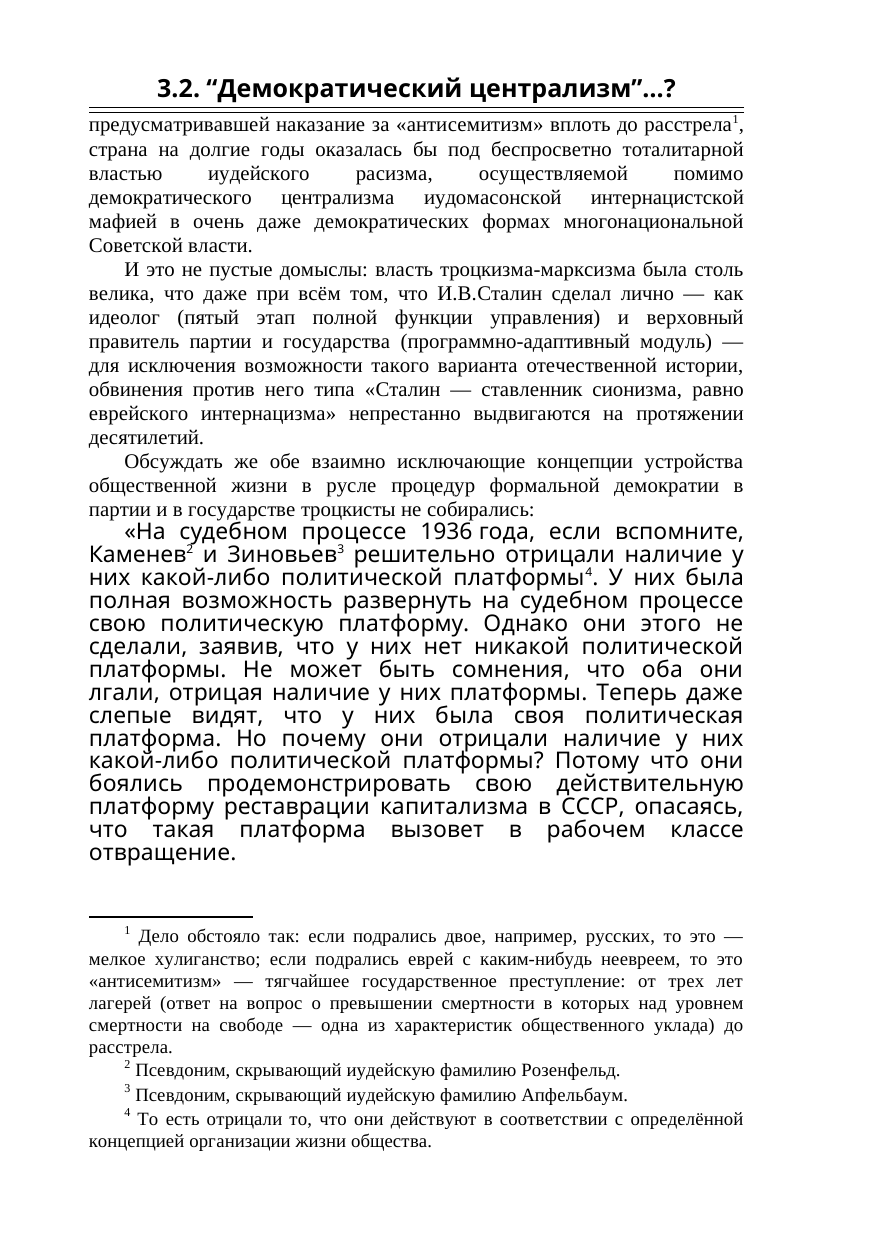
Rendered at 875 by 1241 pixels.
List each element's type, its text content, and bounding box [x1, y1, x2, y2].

text Обсуждать же обе взаимно исключающие концепции устройства общественной жизни в русле процедур формальной демократии в партии и в государстве троцкисты не собирались: [89, 449, 744, 521]
text То есть отрицали то, что они действуют в соответствии с определённой концепцией организации жизни общества. [89, 1105, 744, 1152]
text Псевдоним, скрывающий иудейскую фамилию Апфельбаум. [89, 1081, 744, 1105]
text предусматривавшей наказание за «анти­се­митизм» вплоть до расстрела, страна на долгие годы оказалась бы под беспросветно тоталитарной властью иудейского расизма, осуществляемой помимо демократического централизма иудомасонской интернацистской мафией в очень даже демократических формах многонациональной Советской власти. [89, 113, 744, 257]
text Дело обстояло так: если подрались двое, например, русских, то это — мелкое хулиганство; если подрались еврей с каким-нибудь неевреем, то это «анти­се­ми­тизм» — тягчайшее государственное преступление: от трех лет лагерей (ответ на вопрос о превышении смертности в которых над уровнем смертности на свободе — одна из характеристик общественного уклада) до расстрела. [89, 923, 744, 1057]
text Псевдоним, скрывающий иудейскую фамилию Розенфельд. [89, 1057, 744, 1081]
text И это не пустые домыслы: власть троцкизма-марксизма была столь велика, что даже при всём том, что И.В.Сталин сделал лично — как идеолог (пятый этап полной функции управления) и верховный правитель партии и государства (программно-адаптивный модуль) — для исключения возможности такого варианта отечественной истории, обвинения против него типа «Сталин — ставленник сионизма, равно еврейского интернацизма» непрестанно выдвигаются на протяжении десятилетий. [89, 257, 744, 449]
text «На судебном процессе 1936 года, если вспомните, Каменев и Зиновьев решительно отрицали наличие у них какой-либо политической платформы. У них была полная возможность развернуть на судебном процессе свою политическую платформу. Однако они этого не сделали, заявив, что у них нет никакой политической платформы. Не может быть сомнения, что оба они лгали, отрицая наличие у них платформы. Теперь даже слепые видят, что у них была своя политическая платформа. Но почему они отрицали наличие у них какой-либо политической платформы? Потому что они боялись продемонстрировать свою действительную платформу реставрации капитализма в СССР, опасаясь, что такая платформа вызовет в рабочем классе отвращение. [89, 521, 744, 865]
